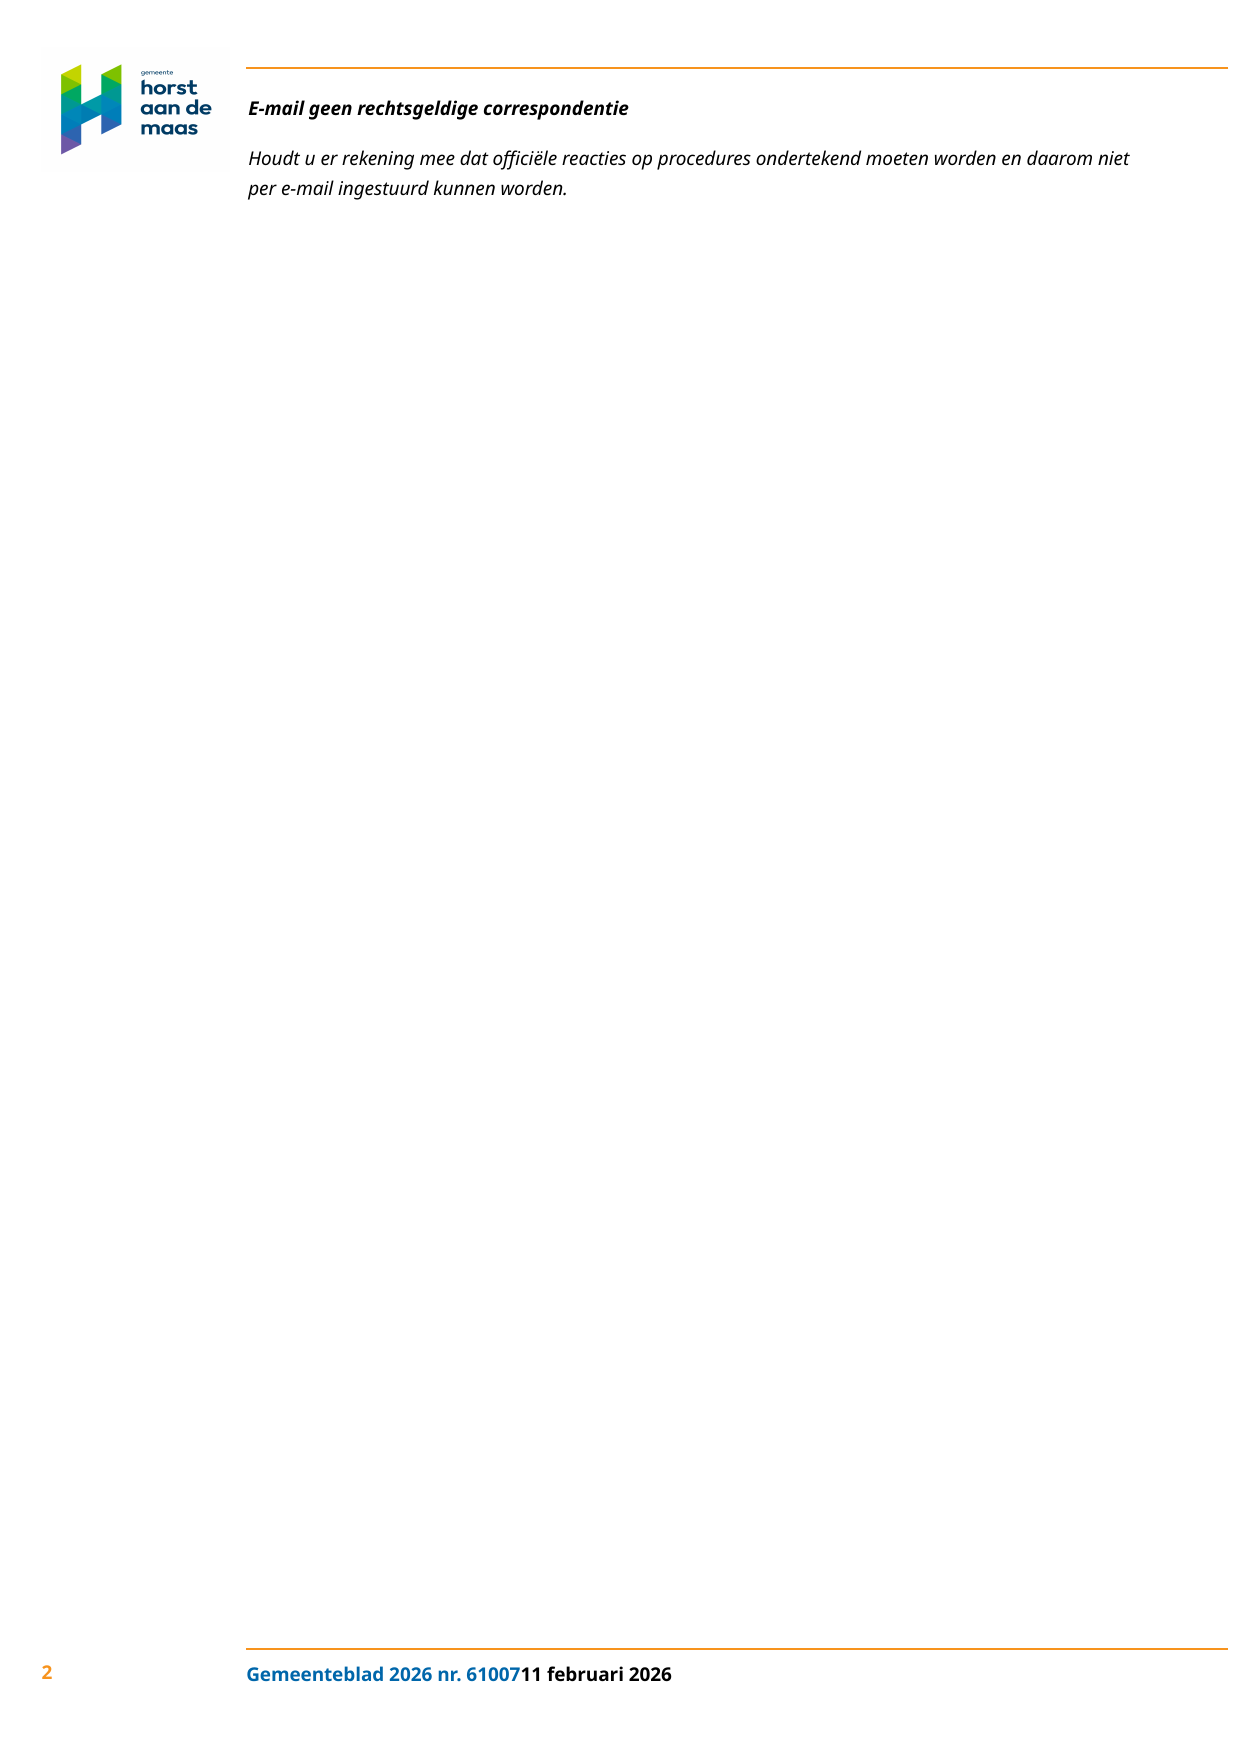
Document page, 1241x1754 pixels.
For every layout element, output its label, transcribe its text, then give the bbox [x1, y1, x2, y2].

text E-mail geen rechtsgeldige correspondentie [248, 95, 1152, 121]
text Houdt u er rekening mee dat officiële reacties op procedures ondertekend moeten worden en daarom niet per e-mail ingestuurd kunnen worden. [248, 145, 1152, 201]
picture [41, 47, 231, 172]
